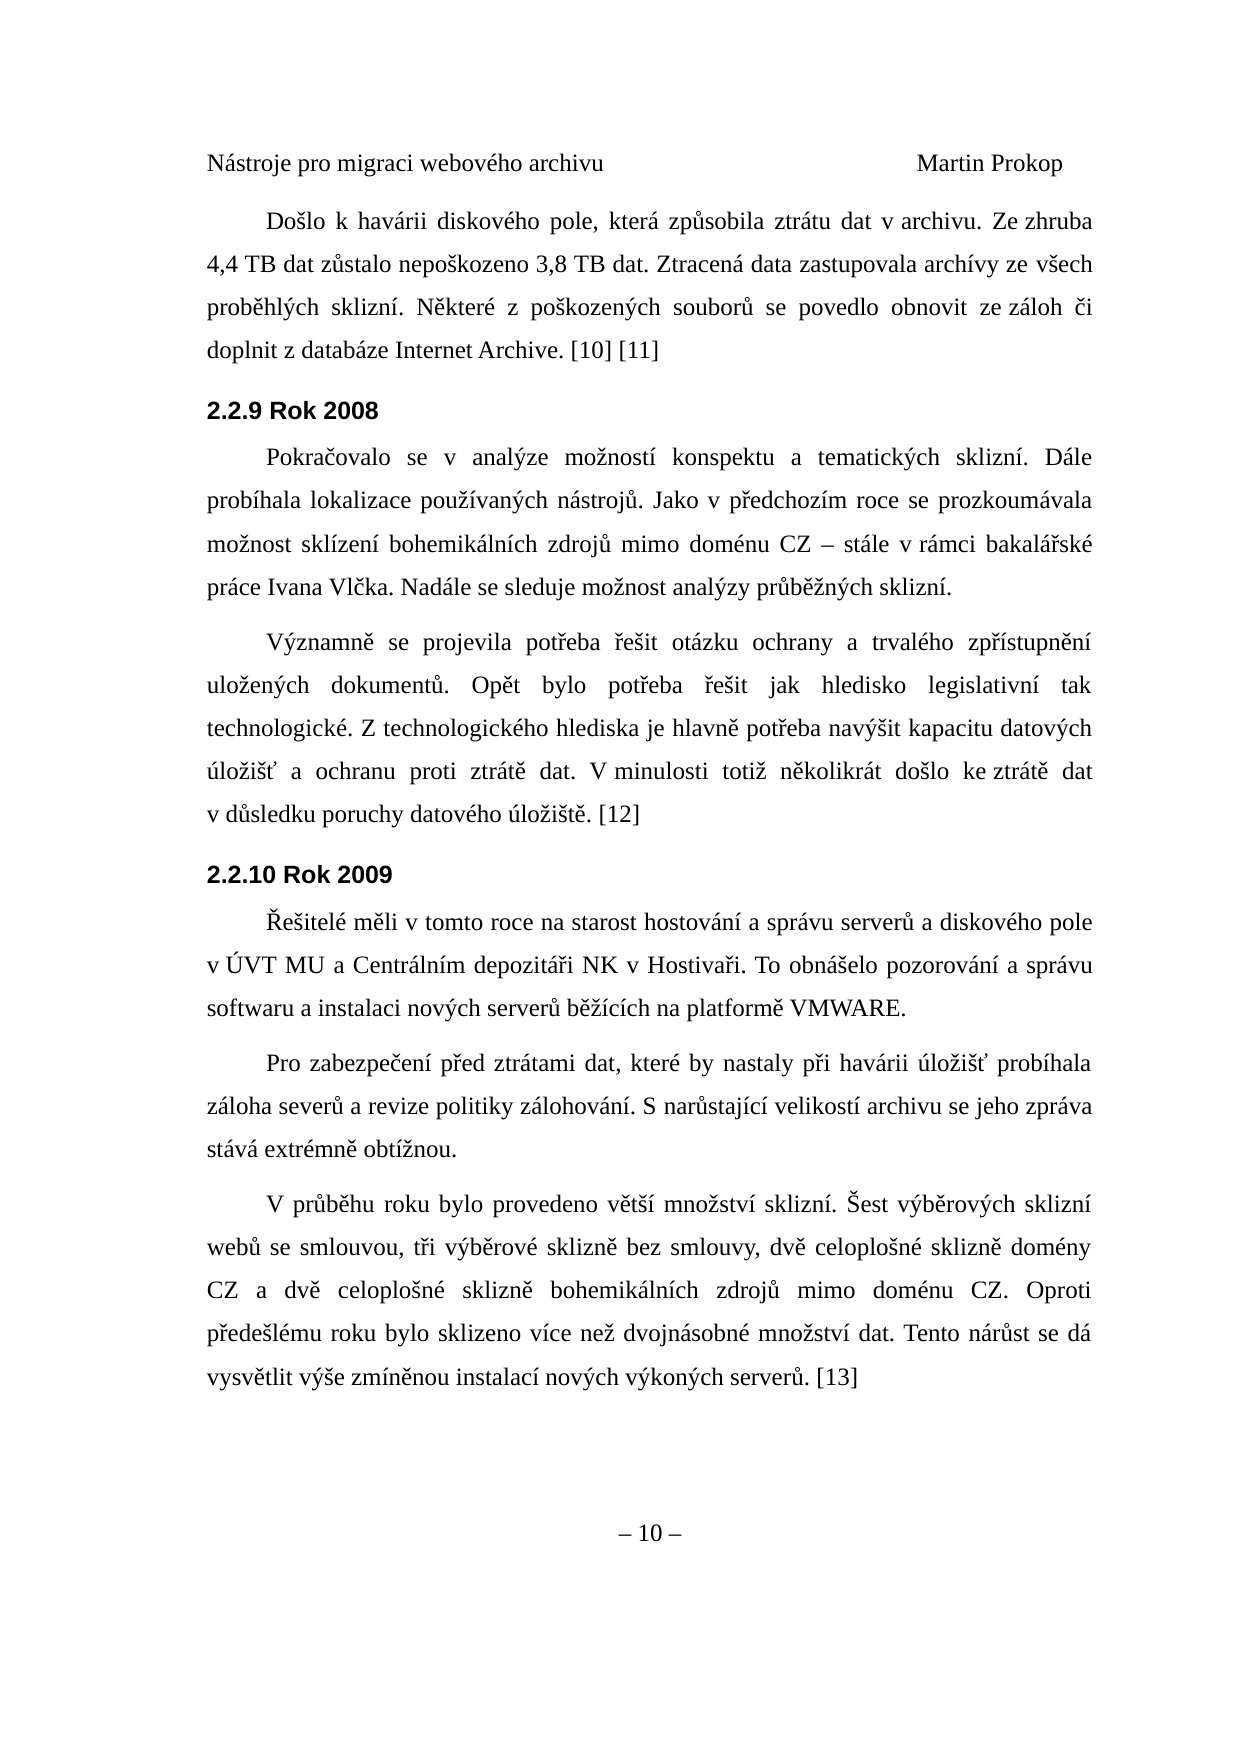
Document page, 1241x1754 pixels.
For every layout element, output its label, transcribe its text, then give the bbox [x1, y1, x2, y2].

text Pokračovalo se v analýze možností konspektu a tematických sklizní. Dále probíhala lokalizace používaných nástrojů. Jako v předchozím roce se prozkoumávala možnost sklízení bohemikálních zdrojů mimo doménu CZ – stále v rámci bakalářské práce Ivana Vlčka. Nadále se sleduje možnost analýzy průběžných sklizní. [207, 442, 1093, 601]
text Významně se projevila potřeba řešit otázku ochrany a trvalého zpřístupnění uložených dokumentů. Opět bylo potřeba řešit jak hledisko legislativní tak technologické. Z technologického hlediska je hlavně potřeba navýšit kapacitu datových úložišť a ochranu proti ztrátě dat. V minulosti totiž několikrát došlo ke ztrátě dat v důsledku poruchy datového úložiště. [12] [207, 627, 1093, 828]
text V průběhu roku bylo provedeno větší množství sklizní. Šest výběrových sklizní webů se smlouvou, tři výběrové sklizně bez smlouvy, dvě celoplošné sklizně domény CZ a dvě celoplošné sklizně bohemikálních zdrojů mimo doménu CZ. Oproti předešlému roku bylo sklizeno více než dvojnásobné množství dat. Tento nárůst se dá vysvětlit výše zmíněnou instalací nových výkoných serverů. [13] [207, 1189, 1093, 1390]
subtitle 2.2.10 Rok 2009 [207, 860, 1093, 889]
text Pro zabezpečení před ztrátami dat, které by nastaly při havárii úložišť probíhala záloha severů a revize politiky zálohování. S narůstající velikostí archivu se jeho zpráva stává extrémně obtížnou. [207, 1048, 1093, 1163]
text Došlo k havárii diskového pole, která způsobila ztrátu dat v archivu. Ze zhruba 4,4 TB dat zůstalo nepoškozeno 3,8 TB dat. Ztracená data zastupovala archívy ze všech proběhlých sklizní. Některé z poškozených souborů se povedlo obnovit ze záloh či doplnit z databáze Internet Archive. [10] [11] [207, 206, 1093, 364]
subtitle 2.2.9 Rok 2008 [207, 396, 1093, 425]
text Řešitelé měli v tomto roce na starost hostování a správu serverů a diskového pole v ÚVT MU a Centrálním depozitáři NK v Hostivaři. To obnášelo pozorování a správu softwaru a instalaci nových serverů běžících na platformě VMWARE. [207, 907, 1093, 1022]
